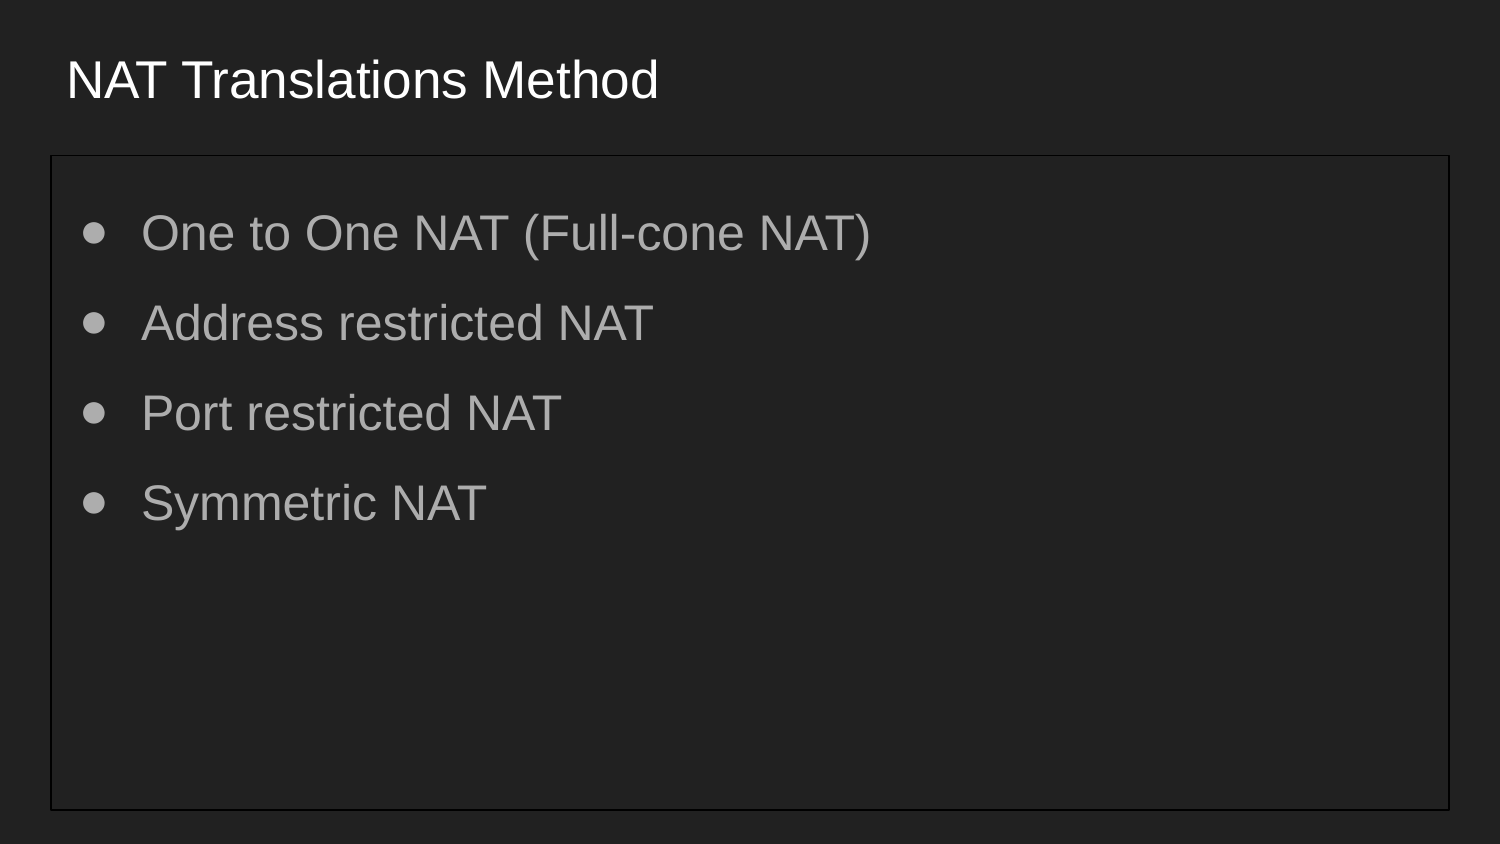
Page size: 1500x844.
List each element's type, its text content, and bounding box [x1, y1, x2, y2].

title NAT Translations Method [51, 30, 1449, 125]
list One to One NAT (Full-cone NAT) Address restricted NAT Port restricted NAT Symmetric NAT [51, 155, 1449, 811]
